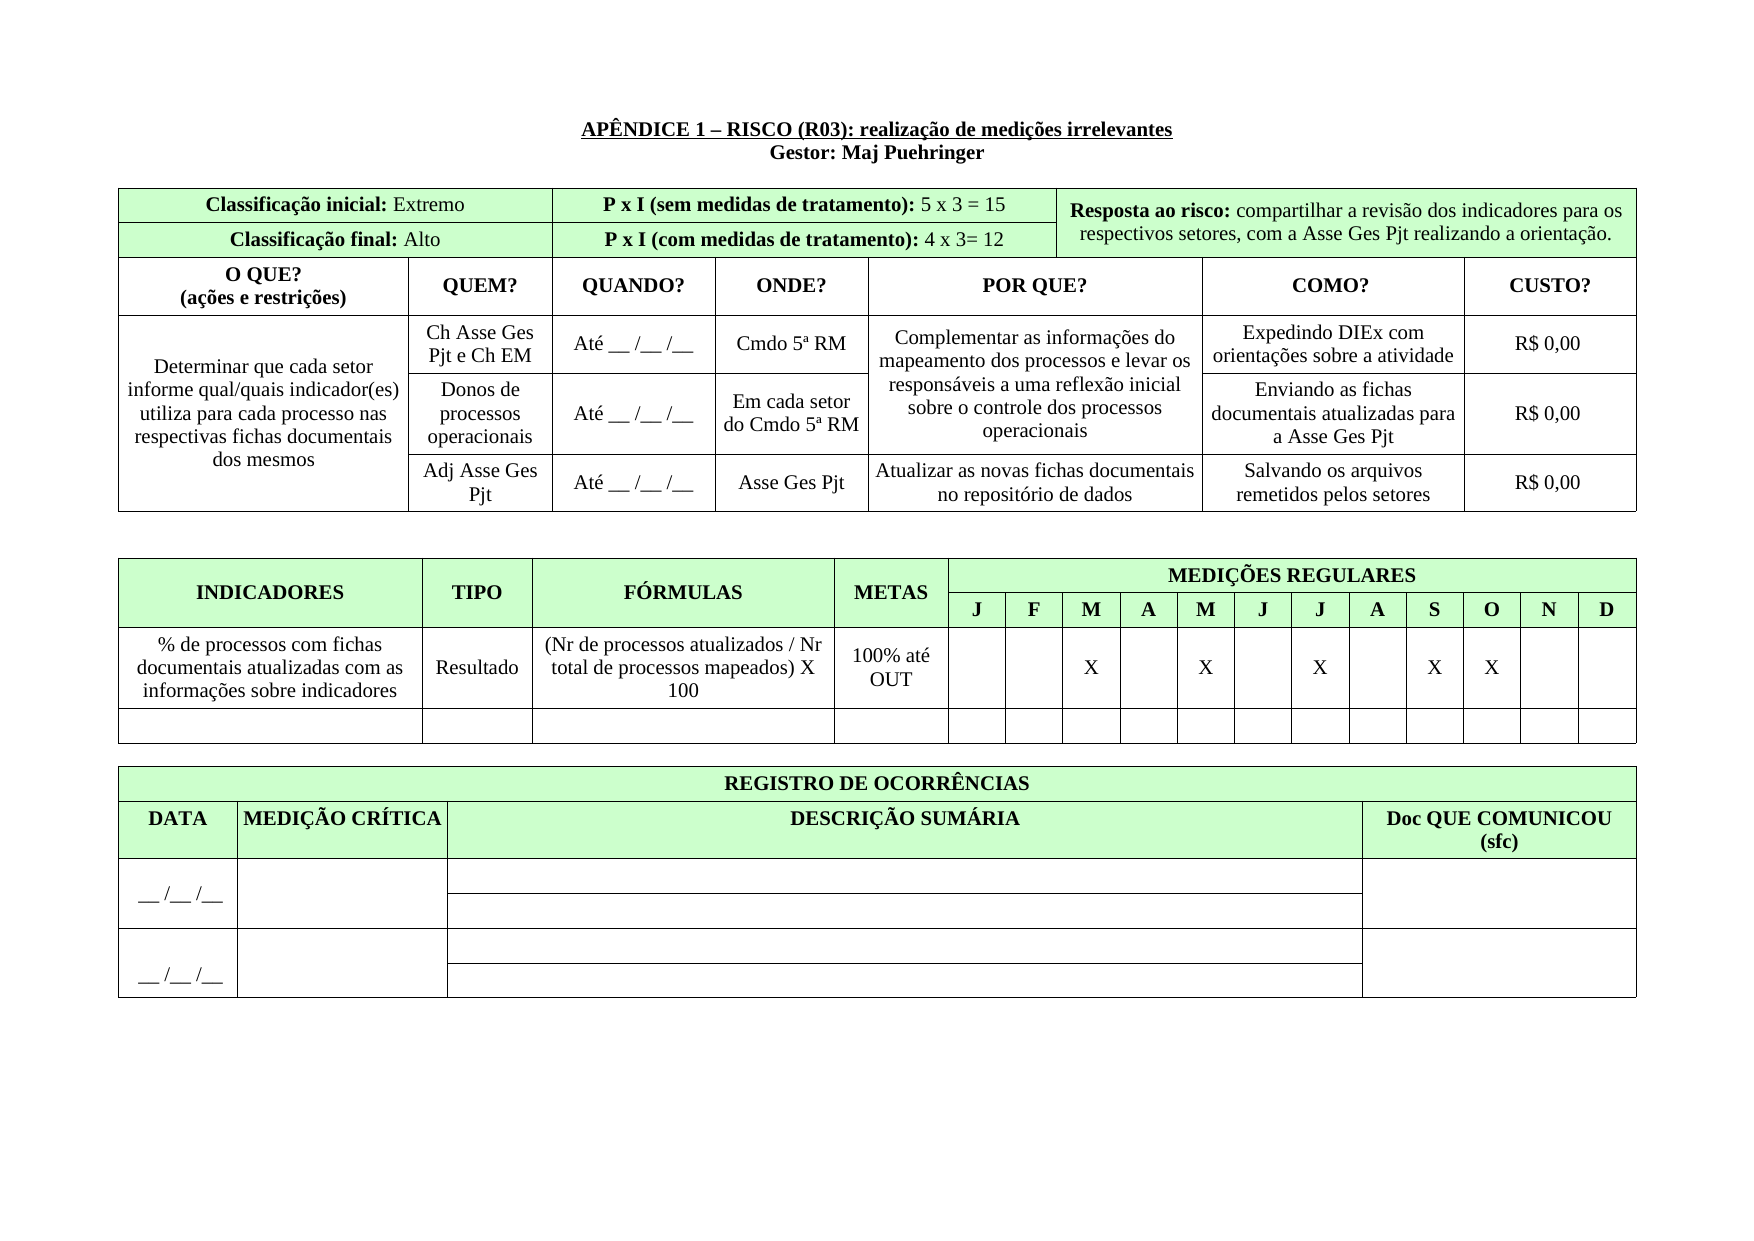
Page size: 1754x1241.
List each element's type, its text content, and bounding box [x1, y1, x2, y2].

table_header Resposta ao risco: compartilhar a revisão dos indicadores para os respectivos setores, com a Asse Ges Pjt realizando a orientação. [1057, 189, 1636, 257]
table_cell J [1292, 593, 1349, 627]
table_cell A [1350, 593, 1406, 627]
text APÊNDICE 1 – RISCO (R03): realização de medições irrelevantes [118, 118, 1636, 141]
table_cell [835, 709, 948, 743]
table_cell Adj Asse Ges Pjt [409, 455, 552, 511]
table_header P x I (sem medidas de tratamento): 5 x 3 = 15 [553, 189, 1056, 222]
table_cell [1464, 709, 1520, 743]
table_cell [949, 709, 1005, 743]
table_cell F [1006, 593, 1062, 627]
table_cell X [1178, 628, 1234, 708]
table_cell COMO? [1203, 258, 1464, 315]
table_cell QUEM? [409, 258, 552, 315]
table_cell [1063, 709, 1120, 743]
text Gestor: Maj Puehringer [118, 141, 1636, 164]
table_cell [448, 894, 1362, 928]
table_cell Determinar que cada setor informe qual/quais indicador(es) utiliza para cada processo nas respectivas fichas documentais dos mesmos [119, 316, 408, 511]
table_cell MEDIÇÃO CRÍTICA [238, 802, 447, 858]
table_cell X [1063, 628, 1120, 708]
table_cell X [1464, 628, 1520, 708]
table_cell O QUE? (ações e restrições) [119, 258, 408, 315]
table_cell [1363, 859, 1636, 928]
table_cell [1407, 709, 1463, 743]
table_cell [448, 929, 1362, 962]
table_cell X [1292, 628, 1349, 708]
table_header Classificação inicial: Extremo [119, 189, 552, 222]
table_cell [1006, 709, 1062, 743]
table_cell [448, 859, 1362, 893]
table_cell 100% até OUT [835, 628, 948, 708]
table_cell M [1178, 593, 1234, 627]
table_header FÓRMULAS [533, 559, 834, 627]
table_cell Até __ /__ /__ [553, 455, 715, 511]
table_header MEDIÇÕES REGULARES [949, 559, 1636, 592]
table_cell __ /__ /__ [119, 929, 237, 997]
table_cell [1350, 628, 1406, 708]
table_cell [1292, 709, 1349, 743]
table_cell CUSTO? [1465, 258, 1636, 315]
table_cell P x I (com medidas de tratamento): 4 x 3= 12 [553, 223, 1056, 257]
table_cell % de processos com fichas documentais atualizadas com as informações sobre indicadores [119, 628, 422, 708]
table_cell [533, 709, 834, 743]
table_cell A [1121, 593, 1177, 627]
table_cell __ /__ /__ [119, 859, 237, 928]
table_cell POR QUE? [869, 258, 1202, 315]
table_header INDICADORES [119, 559, 422, 627]
table_cell Salvando os arquivos remetidos pelos setores [1203, 455, 1464, 511]
table_cell Ch Asse Ges Pjt e Ch EM [409, 316, 552, 372]
table_header REGISTRO DE OCORRÊNCIAS [119, 767, 1636, 801]
table_cell Donos de processos operacionais [409, 374, 552, 453]
table_cell Expedindo DIEx com orientações sobre a atividade [1203, 316, 1464, 372]
table_cell [1235, 709, 1291, 743]
table_cell [1521, 709, 1578, 743]
table_cell [1363, 929, 1636, 997]
table_cell [1121, 628, 1177, 708]
table_cell ONDE? [716, 258, 868, 315]
table_header TIPO [423, 559, 532, 627]
table_cell DATA [119, 802, 237, 858]
table_cell [238, 859, 447, 928]
table_cell [1521, 628, 1578, 708]
table_cell Complementar as informações do mapeamento dos processos e levar os responsáveis a uma reflexão inicial sobre o controle dos processos operacionais [869, 316, 1202, 453]
table_cell Doc QUE COMUNICOU (sfc) [1363, 802, 1636, 858]
table_cell N [1521, 593, 1578, 627]
table_cell J [1235, 593, 1291, 627]
table_cell Atualizar as novas fichas documentais no repositório de dados [869, 455, 1202, 511]
table_cell (Nr de processos atualizados / Nr total de processos mapeados) X 100 [533, 628, 834, 708]
table_cell O [1464, 593, 1520, 627]
table_cell QUANDO? [553, 258, 715, 315]
table_cell [1006, 628, 1062, 708]
table_cell D [1579, 593, 1636, 627]
table_cell [1121, 709, 1177, 743]
table_cell Até __ /__ /__ [553, 316, 715, 372]
table_cell [238, 929, 447, 997]
table_cell Classificação final: Alto [119, 223, 552, 257]
table_cell [1579, 709, 1636, 743]
table_cell [119, 709, 422, 743]
table_cell [949, 628, 1005, 708]
table_header METAS [835, 559, 948, 627]
table_cell [1178, 709, 1234, 743]
table_cell M [1063, 593, 1120, 627]
table_cell Em cada setor do Cmdo 5ª RM [716, 374, 868, 453]
table_cell [448, 964, 1362, 997]
table_cell Até __ /__ /__ [553, 374, 715, 453]
table_cell R$ 0,00 [1465, 455, 1636, 511]
table_cell [1350, 709, 1406, 743]
table_cell R$ 0,00 [1465, 316, 1636, 372]
table_cell [1235, 628, 1291, 708]
table_cell [423, 709, 532, 743]
table_cell Asse Ges Pjt [716, 455, 868, 511]
table_cell Resultado [423, 628, 532, 708]
table_cell R$ 0,00 [1465, 374, 1636, 453]
table_cell Enviando as fichas documentais atualizadas para a Asse Ges Pjt [1203, 374, 1464, 453]
table_cell S [1407, 593, 1463, 627]
table_cell J [949, 593, 1005, 627]
table_cell [1579, 628, 1636, 708]
table_cell DESCRIÇÃO SUMÁRIA [448, 802, 1362, 858]
table_cell Cmdo 5ª RM [716, 316, 868, 372]
table_cell X [1407, 628, 1463, 708]
